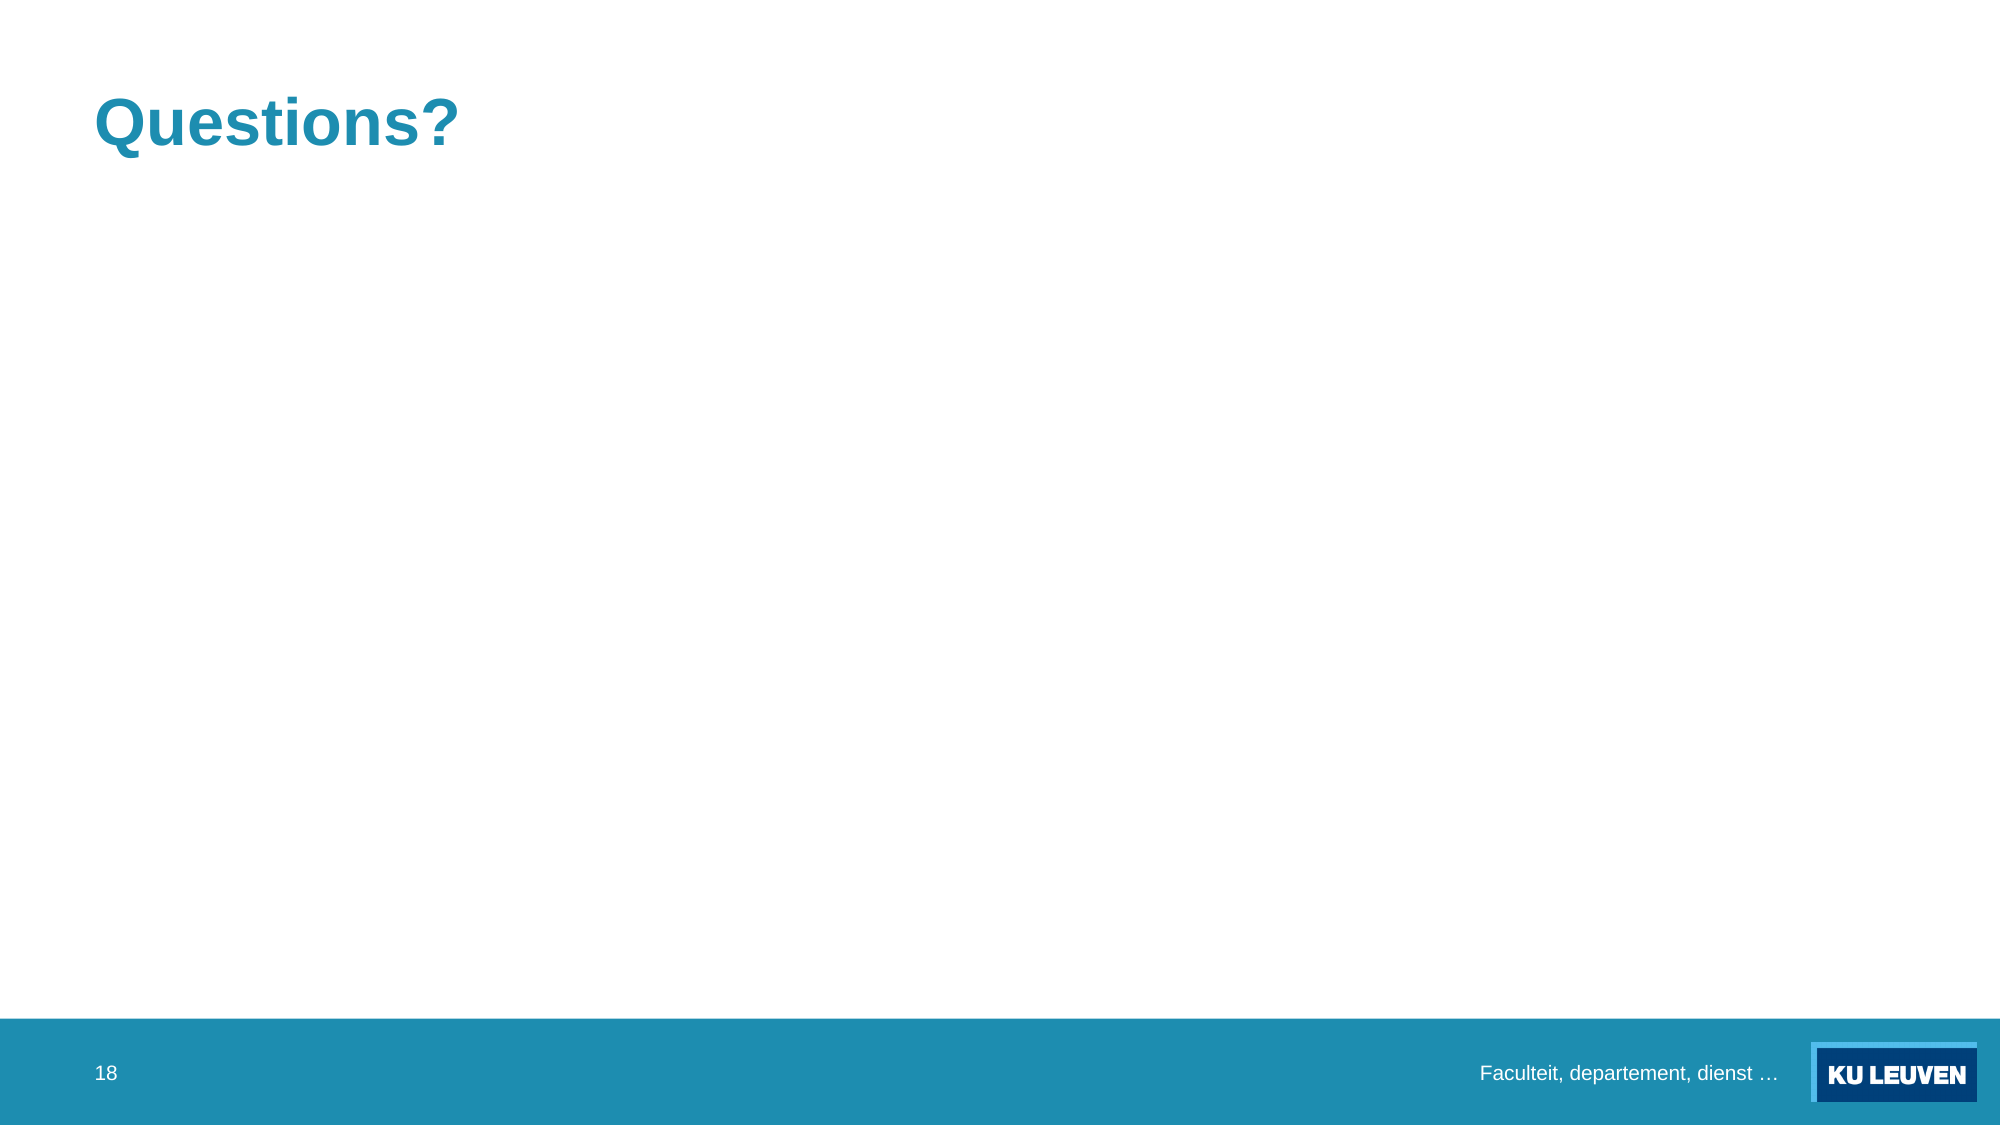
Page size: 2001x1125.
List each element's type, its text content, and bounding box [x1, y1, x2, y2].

picture [1811, 1042, 1977, 1102]
title Questions? [94, 49, 1906, 189]
